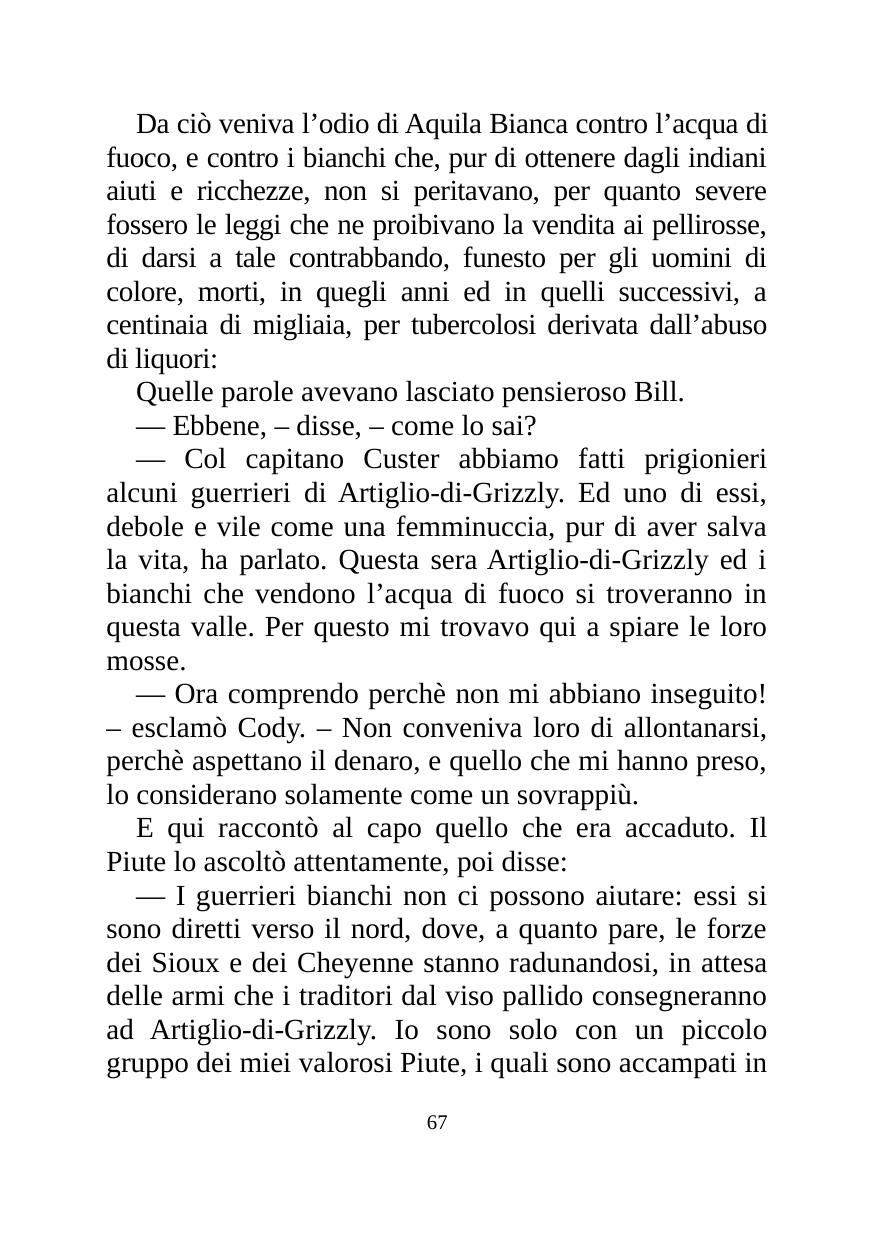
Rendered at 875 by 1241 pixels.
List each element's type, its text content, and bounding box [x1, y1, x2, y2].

text Da ciò veniva l’odio di Aquila Bianca contro l’acqua di fuoco, e contro i bianchi che, pur di ottenere dagli indiani aiuti e ricchezze, non si peritavano, per quanto severe fossero le leggi che ne proibivano la vendita ai pellirosse, di darsi a tale contrabbando, funesto per gli uomini di colore, morti, in quegli anni ed in quelli successivi, a centinaia di migliaia, per tubercolosi derivata dall’abuso di liquori: [106, 106, 768, 374]
text — I guerrieri bianchi non ci possono aiutare: essi si sono diretti verso il nord, dove, a quanto pare, le forze dei Sioux e dei Cheyenne stanno radunandosi, in attesa delle armi che i traditori dal viso pallido consegneranno ad Artiglio-di-Grizzly. Io sono solo con un piccolo gruppo dei miei valorosi Piute, i quali sono accampati in [106, 878, 768, 1079]
text Quelle parole avevano lasciato pensieroso Bill. [106, 374, 768, 408]
text E qui raccontò al capo quello che era accaduto. Il Piute lo ascoltò attentamente, poi disse: [106, 811, 768, 878]
text — Ebbene, – disse, – come lo sai? [106, 408, 768, 442]
text — Col capitano Custer abbiamo fatti prigionieri alcuni guerrieri di Artiglio-di-Grizzly. Ed uno di essi, debole e vile come una femminuccia, pur di aver salva la vita, ha parlato. Questa sera Artiglio-di-Grizzly ed i bianchi che vendono l’acqua di fuoco si troveranno in questa valle. Per questo mi trovavo qui a spiare le loro mosse. [106, 442, 768, 676]
text — Ora comprendo perchè non mi abbiano inseguito! – esclamò Cody. – Non conveniva loro di allontanarsi, perchè aspettano il denaro, e quello che mi hanno preso, lo considerano solamente come un sovrappiù. [106, 676, 768, 811]
